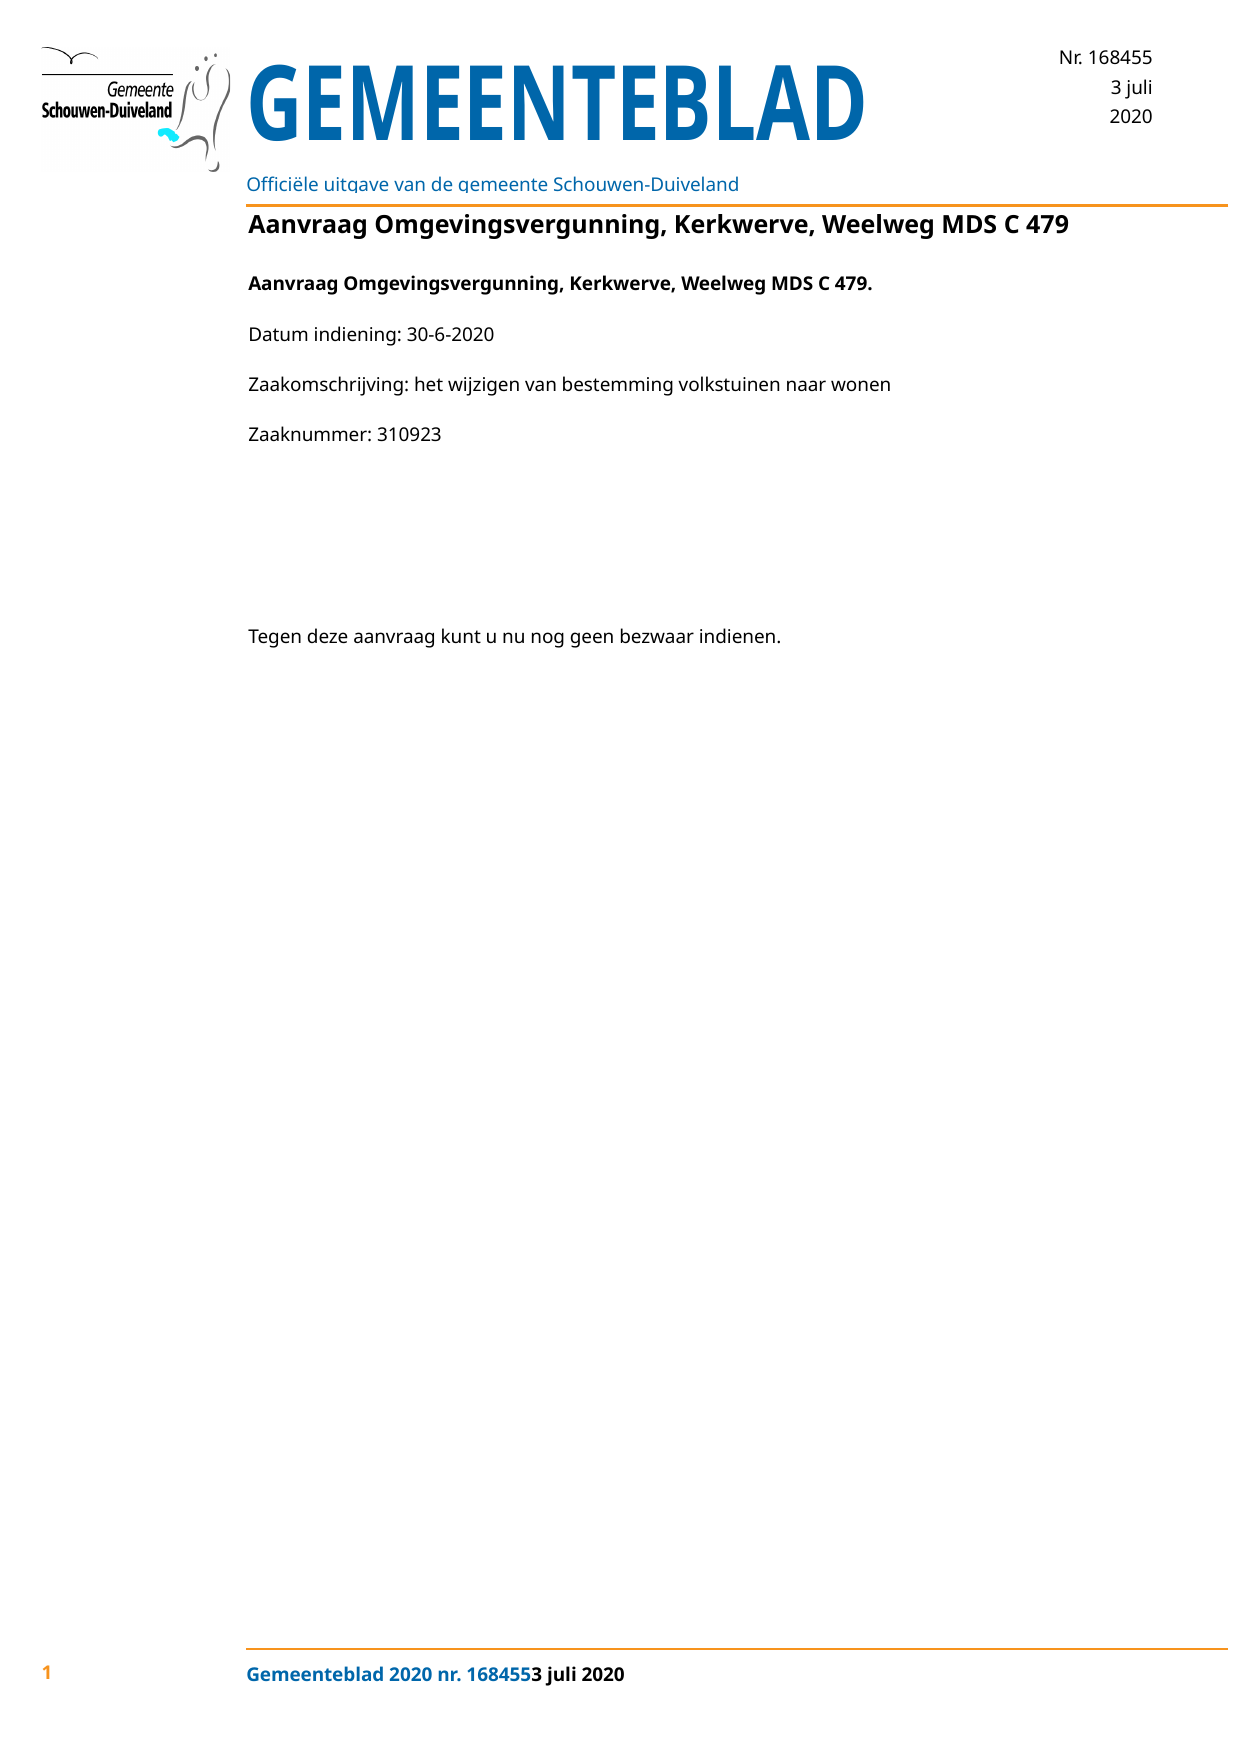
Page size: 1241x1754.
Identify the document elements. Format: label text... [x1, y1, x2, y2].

text Zaakomschrijving: het wijzigen van bestemming volkstuinen naar wonen [248, 371, 1152, 397]
picture [41, 47, 231, 172]
text Tegen deze aanvraag kunt u nu nog geen bezwaar indienen. [248, 623, 1152, 649]
text Datum indiening: 30-6-2020 [248, 321, 1152, 346]
text Zaaknummer: 310923 [248, 422, 1152, 447]
text Aanvraag Omgevingsvergunning, Kerkwerve, Weelweg MDS C 479. [248, 270, 1152, 296]
text Aanvraag Omgevingsvergunning, Kerkwerve, Weelweg MDS C 479 [248, 207, 1152, 241]
